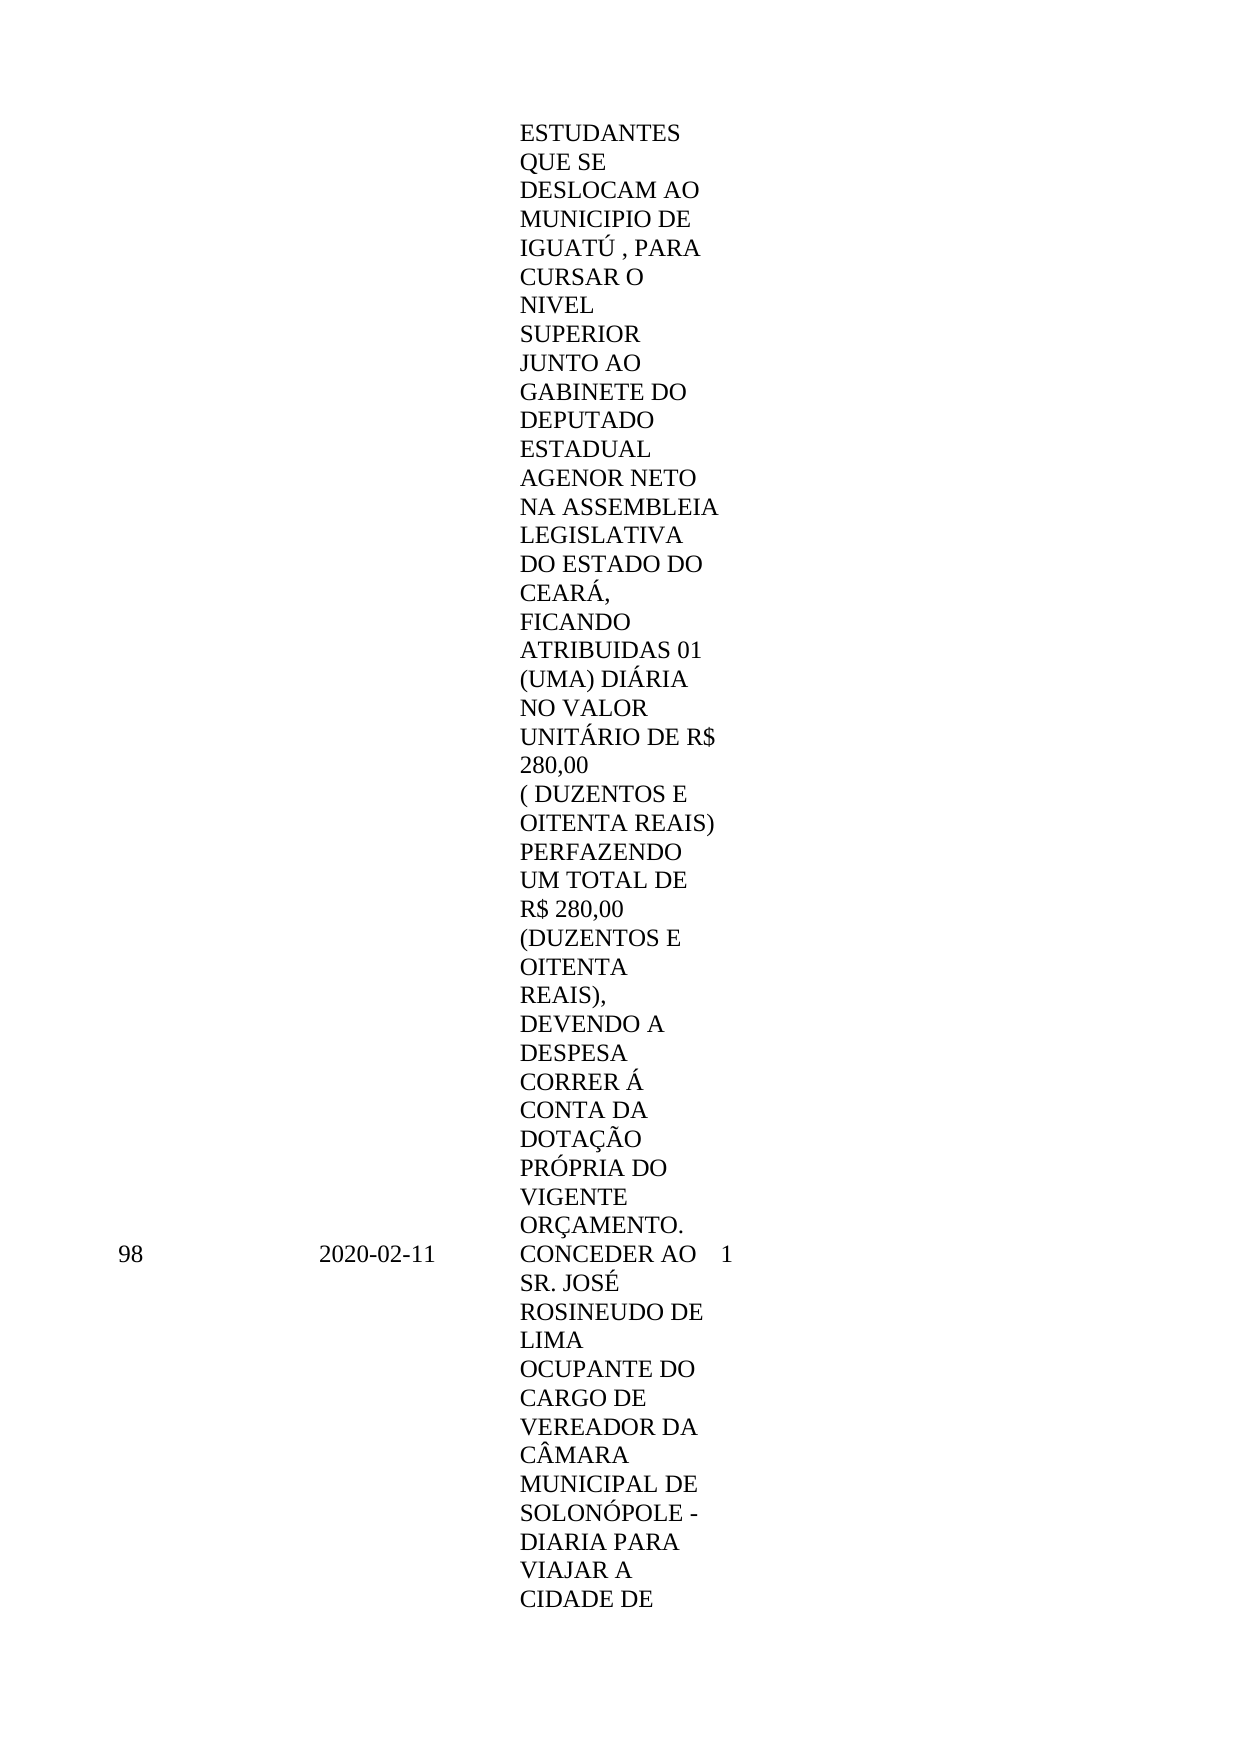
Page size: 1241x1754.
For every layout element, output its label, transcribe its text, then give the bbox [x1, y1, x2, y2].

table_cell ESTUDANTES QUE SE DESLOCAM AO MUNICIPIO DE IGUATÚ , PARA CURSAR O NIVEL SUPERIOR JUNTO AO GABINETE DO DEPUTADO ESTADUAL AGENOR NETO NA ASSEMBLEIA LEGISLATIVA DO ESTADO DO CEARÁ, FICANDO ATRIBUIDAS 01 (UMA) DIÁRIA NO VALOR UNITÁRIO DE R$ 280,00 ( DUZENTOS E OITENTA REAIS) PERFAZENDO UM TOTAL DE R$ 280,00 (DUZENTOS E OITENTA REAIS), DEVENDO A DESPESA CORRER Á CONTA DA DOTAÇÃO PRÓPRIA DO VIGENTE ORÇAMENTO. [520, 118, 720, 1239]
table_cell 2020-02-11 [319, 1239, 519, 1613]
table_cell [118, 118, 319, 1239]
table_cell [921, 1239, 1122, 1613]
table_cell [319, 118, 519, 1239]
table_cell [720, 118, 921, 1239]
table_cell CONCEDER AO SR. JOSÉ ROSINEUDO DE LIMA OCUPANTE DO CARGO DE VEREADOR DA CÂMARA MUNICIPAL DE SOLONÓPOLE - DIARIA PARA VIAJAR A CIDADE DE [520, 1239, 720, 1613]
table_cell 1 [720, 1239, 921, 1613]
table_cell [921, 118, 1122, 1239]
table_cell 98 [118, 1239, 319, 1613]
